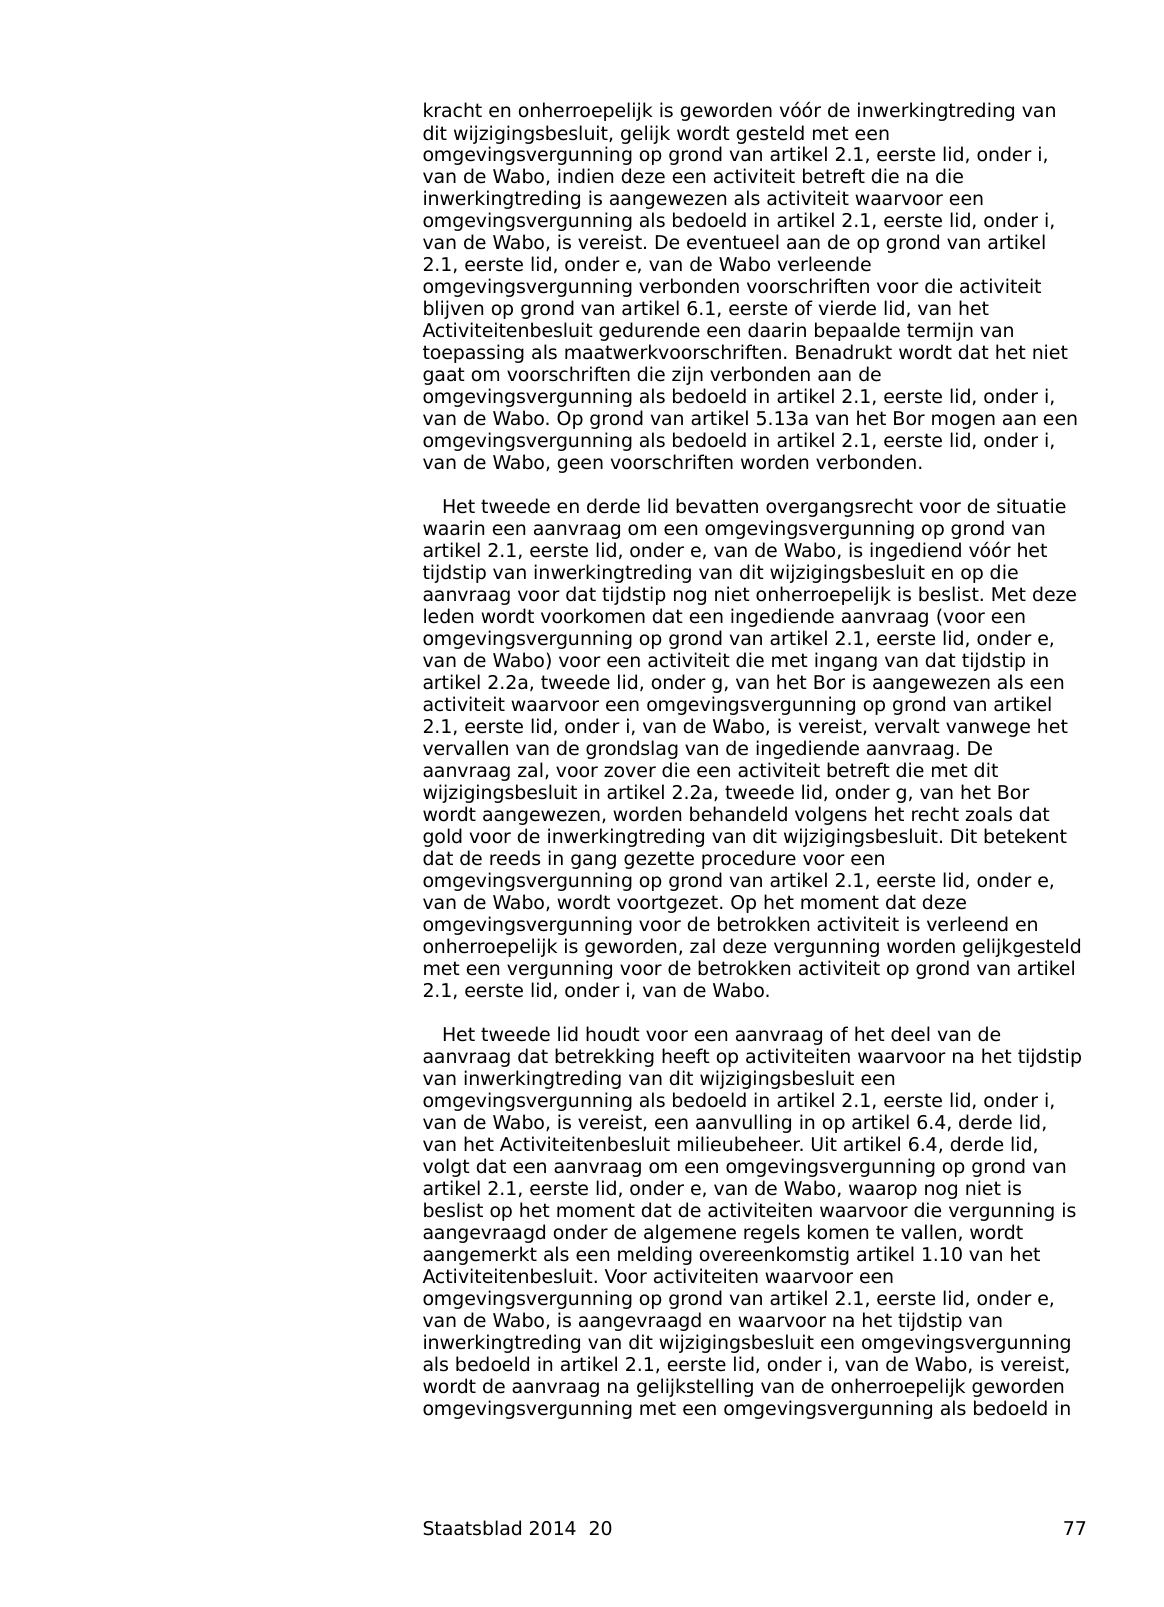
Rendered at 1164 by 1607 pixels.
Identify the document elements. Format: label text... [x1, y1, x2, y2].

text kracht en onherroepelijk is geworden vóór de inwerkingtreding van dit wijzigingsbesluit, gelijk wordt gesteld met een omgevingsvergunning op grond van artikel 2.1, eerste lid, onder i, van de Wabo, indien deze een activiteit betreft die na die inwerkingtreding is aangewezen als activiteit waarvoor een omgevingsvergunning als bedoeld in artikel 2.1, eerste lid, onder i, van de Wabo, is vereist. De eventueel aan de op grond van artikel 2.1, eerste lid, onder e, van de Wabo verleende omgevingsvergunning verbonden voorschriften voor die activiteit blijven op grond van artikel 6.1, eerste of vierde lid, van het Activiteitenbesluit gedurende een daarin bepaalde termijn van toepassing als maatwerkvoorschriften. Benadrukt wordt dat het niet gaat om voorschriften die zijn verbonden aan de omgevingsvergunning als bedoeld in artikel 2.1, eerste lid, onder i, van de Wabo. Op grond van artikel 5.13a van het Bor mogen aan een omgevingsvergunning als bedoeld in artikel 2.1, eerste lid, onder i, van de Wabo, geen voorschriften worden verbonden. [422, 100, 1087, 474]
text Het tweede en derde lid bevatten overgangsrecht voor de situatie waarin een aanvraag om een omgevingsvergunning op grond van artikel 2.1, eerste lid, onder e, van de Wabo, is ingediend vóór het tijdstip van inwerkingtreding van dit wijzigingsbesluit en op die aanvraag voor dat tijdstip nog niet onherroepelijk is beslist. Met deze leden wordt voorkomen dat een ingediende aanvraag (voor een omgevingsvergunning op grond van artikel 2.1, eerste lid, onder e, van de Wabo) voor een activiteit die met ingang van dat tijdstip in artikel 2.2a, tweede lid, onder g, van het Bor is aangewezen als een activiteit waarvoor een omgevingsvergunning op grond van artikel 2.1, eerste lid, onder i, van de Wabo, is vereist, vervalt vanwege het vervallen van de grondslag van de ingediende aanvraag. De aanvraag zal, voor zover die een activiteit betreft die met dit wijzigingsbesluit in artikel 2.2a, tweede lid, onder g, van het Bor wordt aangewezen, worden behandeld volgens het recht zoals dat gold voor de inwerkingtreding van dit wijzigingsbesluit. Dit betekent dat de reeds in gang gezette procedure voor een omgevingsvergunning op grond van artikel 2.1, eerste lid, onder e, van de Wabo, wordt voortgezet. Op het moment dat deze omgevingsvergunning voor de betrokken activiteit is verleend en onherroepelijk is geworden, zal deze vergunning worden gelijkgesteld met een vergunning voor de betrokken activiteit op grond van artikel 2.1, eerste lid, onder i, van de Wabo. [422, 496, 1087, 1002]
text Het tweede lid houdt voor een aanvraag of het deel van de aanvraag dat betrekking heeft op activiteiten waarvoor na het tijdstip van inwerkingtreding van dit wijzigingsbesluit een omgevingsvergunning als bedoeld in artikel 2.1, eerste lid, onder i, van de Wabo, is vereist, een aanvulling in op artikel 6.4, derde lid, van het Activiteitenbesluit milieubeheer. Uit artikel 6.4, derde lid, volgt dat een aanvraag om een omgevingsvergunning op grond van artikel 2.1, eerste lid, onder e, van de Wabo, waarop nog niet is beslist op het moment dat de activiteiten waarvoor die vergunning is aangevraagd onder de algemene regels komen te vallen, wordt aangemerkt als een melding overeenkomstig artikel 1.10 van het Activiteitenbesluit. Voor activiteiten waarvoor een omgevingsvergunning op grond van artikel 2.1, eerste lid, onder e, van de Wabo, is aangevraagd en waarvoor na het tijdstip van inwerkingtreding van dit wijzigingsbesluit een omgevingsvergunning als bedoeld in artikel 2.1, eerste lid, onder i, van de Wabo, is vereist, wordt de aanvraag na gelijkstelling van de onherroepelijk geworden omgevingsvergunning met een omgevingsvergunning als bedoeld in [422, 1024, 1087, 1419]
